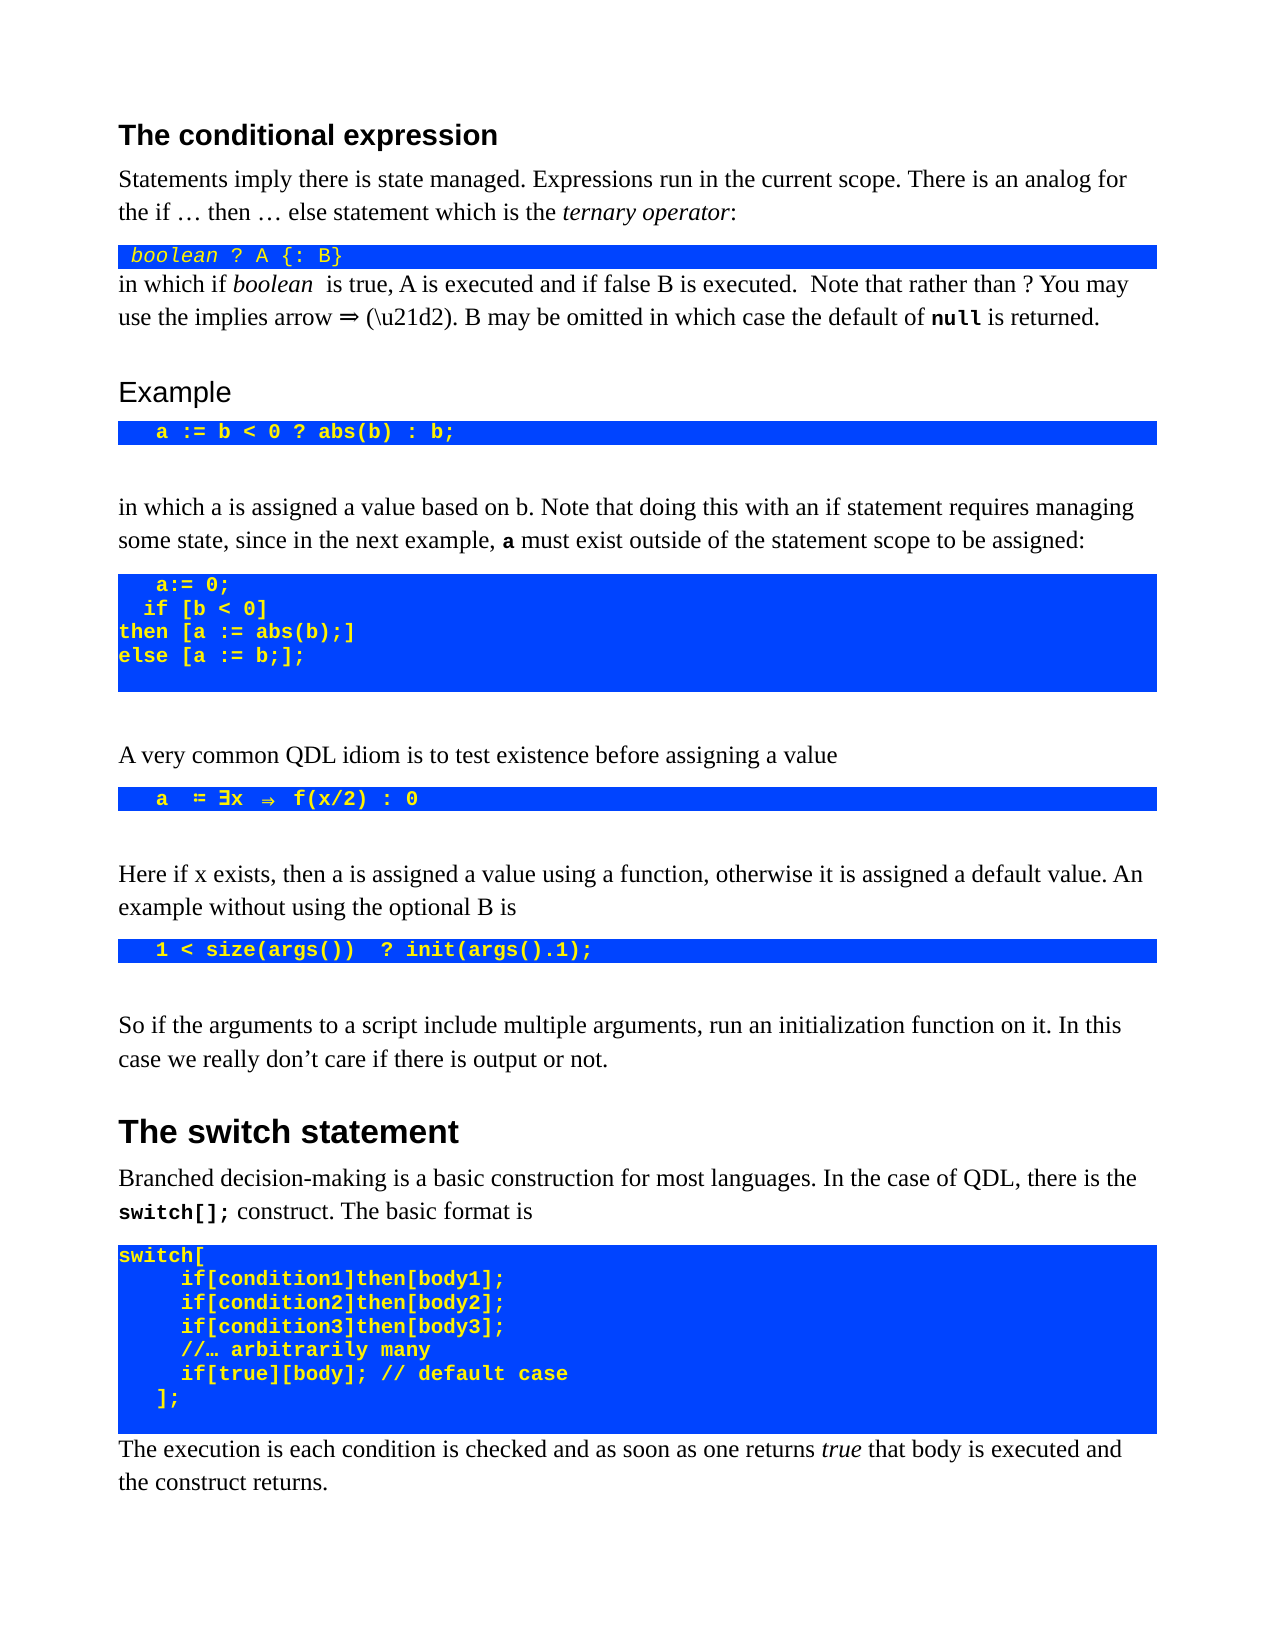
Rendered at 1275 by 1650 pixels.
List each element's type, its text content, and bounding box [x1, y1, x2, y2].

text The execution is each condition is checked and as soon as one returns true that body is executed and the construct returns. [118, 1434, 1157, 1496]
text if[condition3]then[body3]; [118, 1316, 1157, 1339]
subtitle The switch statement [118, 1112, 1157, 1151]
text if[true][body]; // default case [118, 1363, 1157, 1387]
text in which a is assigned a value based on b. Note that doing this with an if statement requires managing some state, since in the next example, a must exist outside of the statement scope to be assigned: [118, 492, 1157, 555]
text Here if x exists, then a is assigned a value using a function, otherwise it is assigned a default value. An example without using the optional B is [118, 859, 1157, 921]
text else [a := b;]; [118, 645, 1157, 669]
text a:= 0; [118, 574, 1157, 598]
text 1 < size(args()) ? init(args().1); [118, 939, 1157, 963]
text A very common QDL idiom is to test existence before assigning a value [118, 740, 1157, 769]
text boolean ? A {: B} [118, 245, 1157, 269]
text if [b < 0] [118, 598, 1157, 621]
subtitle Example [118, 375, 1157, 409]
text So if the arguments to a script include multiple arguments, run an initialization function on it. In this case we really don’t care if there is output or not. [118, 1011, 1157, 1072]
text a := b < 0 ? abs(b) : b; [118, 421, 1157, 445]
text ]; [118, 1387, 1157, 1410]
text switch[ [118, 1245, 1157, 1268]
text a ≔ ∃x ⇒ f(x/2) : 0 [118, 787, 1157, 811]
text then [a := abs(b);] [118, 621, 1157, 645]
text if[condition1]then[body1]; [118, 1268, 1157, 1292]
text if[condition2]then[body2]; [118, 1292, 1157, 1316]
text in which if boolean is true, A is executed and if false B is executed. Note that rather than ? You may use the implies arrow ⇒ (\u21d2). B may be omitted in which case the default of null is returned. [118, 269, 1157, 331]
subtitle The conditional expression [118, 118, 1157, 152]
text //… arbitrarily many [118, 1339, 1157, 1363]
text Branched decision-making is a basic construction for most languages. In the case of QDL, there is the switch[]; construct. The basic format is [118, 1163, 1157, 1226]
text Statements imply there is state managed. Expressions run in the current scope. There is an analog for the if … then … else statement which is the ternary operator: [118, 164, 1157, 226]
